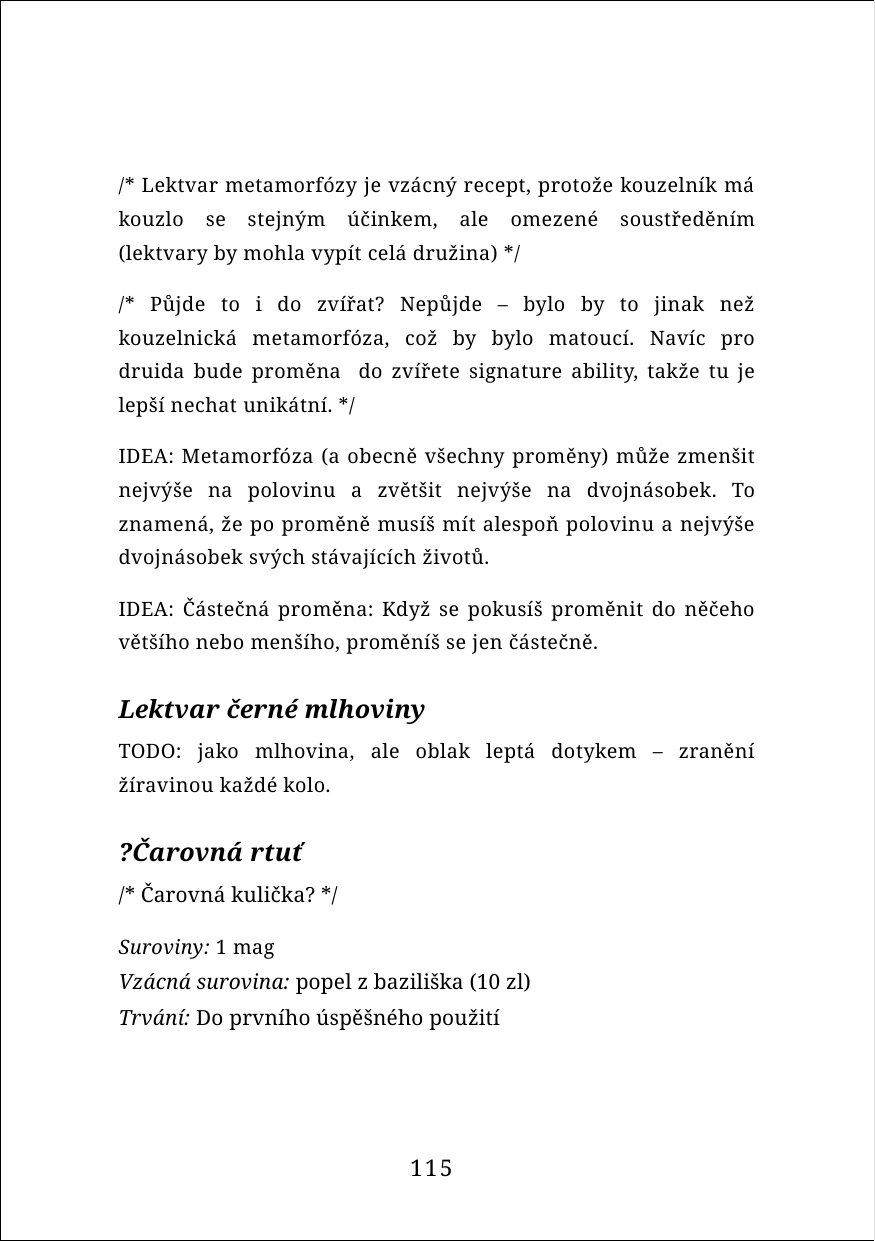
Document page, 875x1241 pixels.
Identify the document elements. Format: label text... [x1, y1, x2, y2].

text IDEA: Metamorfóza (a obecně všechny proměny) může zmenšit nejvýše na polovinu a zvětšit nejvýše na dvojnásobek. To znamená, že po proměně musíš mít alespoň polovinu a nejvýše dvojnásobek svých stávajících životů. [118, 443, 756, 571]
subtitle Lektvar černé mlhoviny [118, 692, 756, 726]
text /* Půjde to i do zvířat? Nepůjde – bylo by to jinak než kouzelnická metamorfóza, což by bylo matoucí. Navíc pro druida bude proměna do zvířete signature ability, takže tu je lepší nechat unikátní. */ [118, 290, 756, 418]
text TODO: jako mlhovina, ale oblak leptá dotykem – zranění žíravinou každé kolo. [118, 738, 756, 798]
text Suroviny: 1 mag Vzácná surovina: popel z baziliška (10 zl) Trvání: Do prvního úspěšného použití [118, 933, 756, 1031]
text /* Čarovná kulička? */ [118, 880, 756, 909]
subtitle ?Čarovná rtuť [118, 834, 756, 868]
text /* Lektvar metamorfózy je vzácný recept, protože kouzelník má kouzlo se stejným účinkem, ale omezené soustředěním (lektvary by mohla vypít celá družina) */ [118, 172, 756, 266]
text IDEA: Částečná proměna: Když se pokusíš proměnit do něčeho většího nebo menšího, proměníš se jen částečně. [118, 595, 756, 656]
